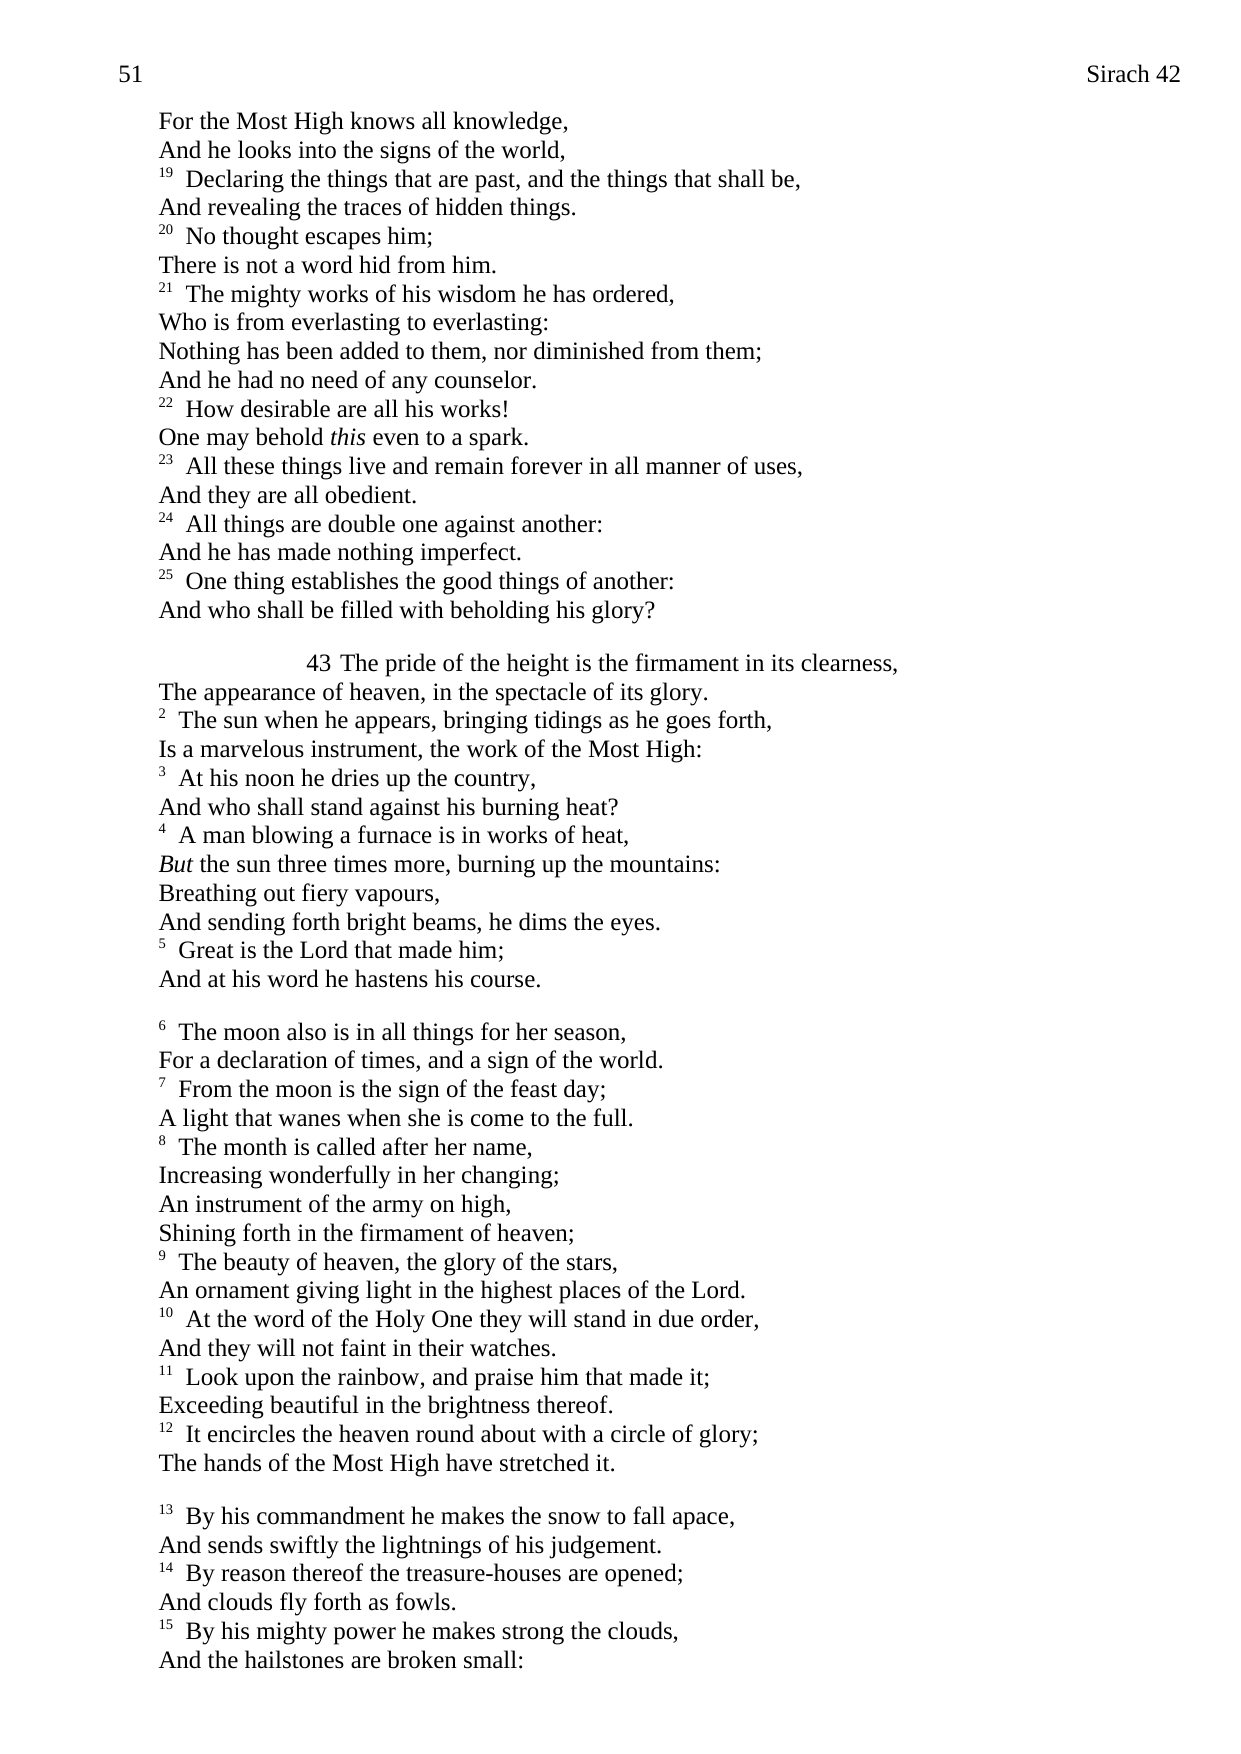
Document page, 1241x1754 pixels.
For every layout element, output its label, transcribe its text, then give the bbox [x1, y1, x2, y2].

text 12 It encircles the heaven round about with a circle of glory; [158, 1419, 1181, 1448]
text And sending forth bright beams, he dims the eyes. [158, 907, 1181, 935]
text 25 One thing establishes the good things of another: [158, 566, 1181, 595]
text But the sun three times more, burning up the mountains: [158, 849, 1181, 878]
text 22 How desirable are all his works! [158, 394, 1181, 422]
text 21 The mighty works of his wisdom he has ordered, [158, 279, 1181, 307]
text Who is from everlasting to everlasting: [158, 307, 1181, 336]
text And he has made nothing imperfect. [158, 537, 1181, 566]
text And who shall be filled with beholding his glory? [158, 595, 1181, 624]
text And the hailstones are broken small: [158, 1645, 1181, 1673]
text 43The pride of the height is the firmament in its clearness, [306, 648, 1181, 677]
text Nothing has been added to them, nor diminished from them; [158, 336, 1181, 365]
text 10 At the word of the Holy One they will stand in due order, [158, 1304, 1181, 1333]
text 9 The beauty of heaven, the glory of the stars, [158, 1247, 1181, 1276]
text A light that wanes when she is come to the full. [158, 1103, 1181, 1132]
text 6 The moon also is in all things for her season, [158, 1017, 1181, 1046]
text And revealing the traces of hidden things. [158, 192, 1181, 221]
text For the Most High knows all knowledge, [158, 106, 1181, 135]
text And sends swiftly the lightnings of his judgement. [158, 1530, 1181, 1558]
text An instrument of the army on high, [158, 1189, 1181, 1218]
text There is not a word hid from him. [158, 250, 1181, 279]
text And he had no need of any counselor. [158, 365, 1181, 394]
text 24 All things are double one against another: [158, 509, 1181, 537]
text Is a marvelous instrument, the work of the Most High: [158, 734, 1181, 763]
text For a declaration of times, and a sign of the world. [158, 1046, 1181, 1074]
text 2 The sun when he appears, bringing tidings as he goes forth, [158, 705, 1181, 734]
text An ornament giving light in the highest places of the Lord. [158, 1276, 1181, 1304]
text The appearance of heaven, in the spectacle of its glory. [158, 677, 1181, 705]
text Exceeding beautiful in the brightness thereof. [158, 1391, 1181, 1419]
text And he looks into the signs of the world, [158, 135, 1181, 164]
text 19 Declaring the things that are past, and the things that shall be, [158, 164, 1181, 192]
text 13 By his commandment he makes the snow to fall apace, [158, 1501, 1181, 1530]
text One may behold this even to a spark. [158, 422, 1181, 451]
text And clouds fly forth as fowls. [158, 1587, 1181, 1616]
text And they are all obedient. [158, 480, 1181, 509]
text Shining forth in the firmament of heaven; [158, 1218, 1181, 1247]
text 15 By his mighty power he makes strong the clouds, [158, 1616, 1181, 1645]
text Increasing wonderfully in her changing; [158, 1161, 1181, 1189]
text 8 The month is called after her name, [158, 1132, 1181, 1161]
text 11 Look upon the rainbow, and praise him that made it; [158, 1362, 1181, 1391]
text And who shall stand against his burning heat? [158, 792, 1181, 820]
text 5 Great is the Lord that made him; [158, 935, 1181, 964]
text Breathing out fiery vapours, [158, 878, 1181, 907]
text 20 No thought escapes him; [158, 221, 1181, 250]
text 3 At his noon he dries up the country, [158, 763, 1181, 792]
text And they will not faint in their watches. [158, 1333, 1181, 1362]
text 14 By reason thereof the treasure-houses are opened; [158, 1558, 1181, 1587]
text The hands of the Most High have stretched it. [158, 1448, 1181, 1477]
text And at his word he hastens his course. [158, 964, 1181, 993]
text 7 From the moon is the sign of the feast day; [158, 1074, 1181, 1103]
text 23 All these things live and remain forever in all manner of uses, [158, 451, 1181, 480]
text 4 A man blowing a furnace is in works of heat, [158, 820, 1181, 849]
